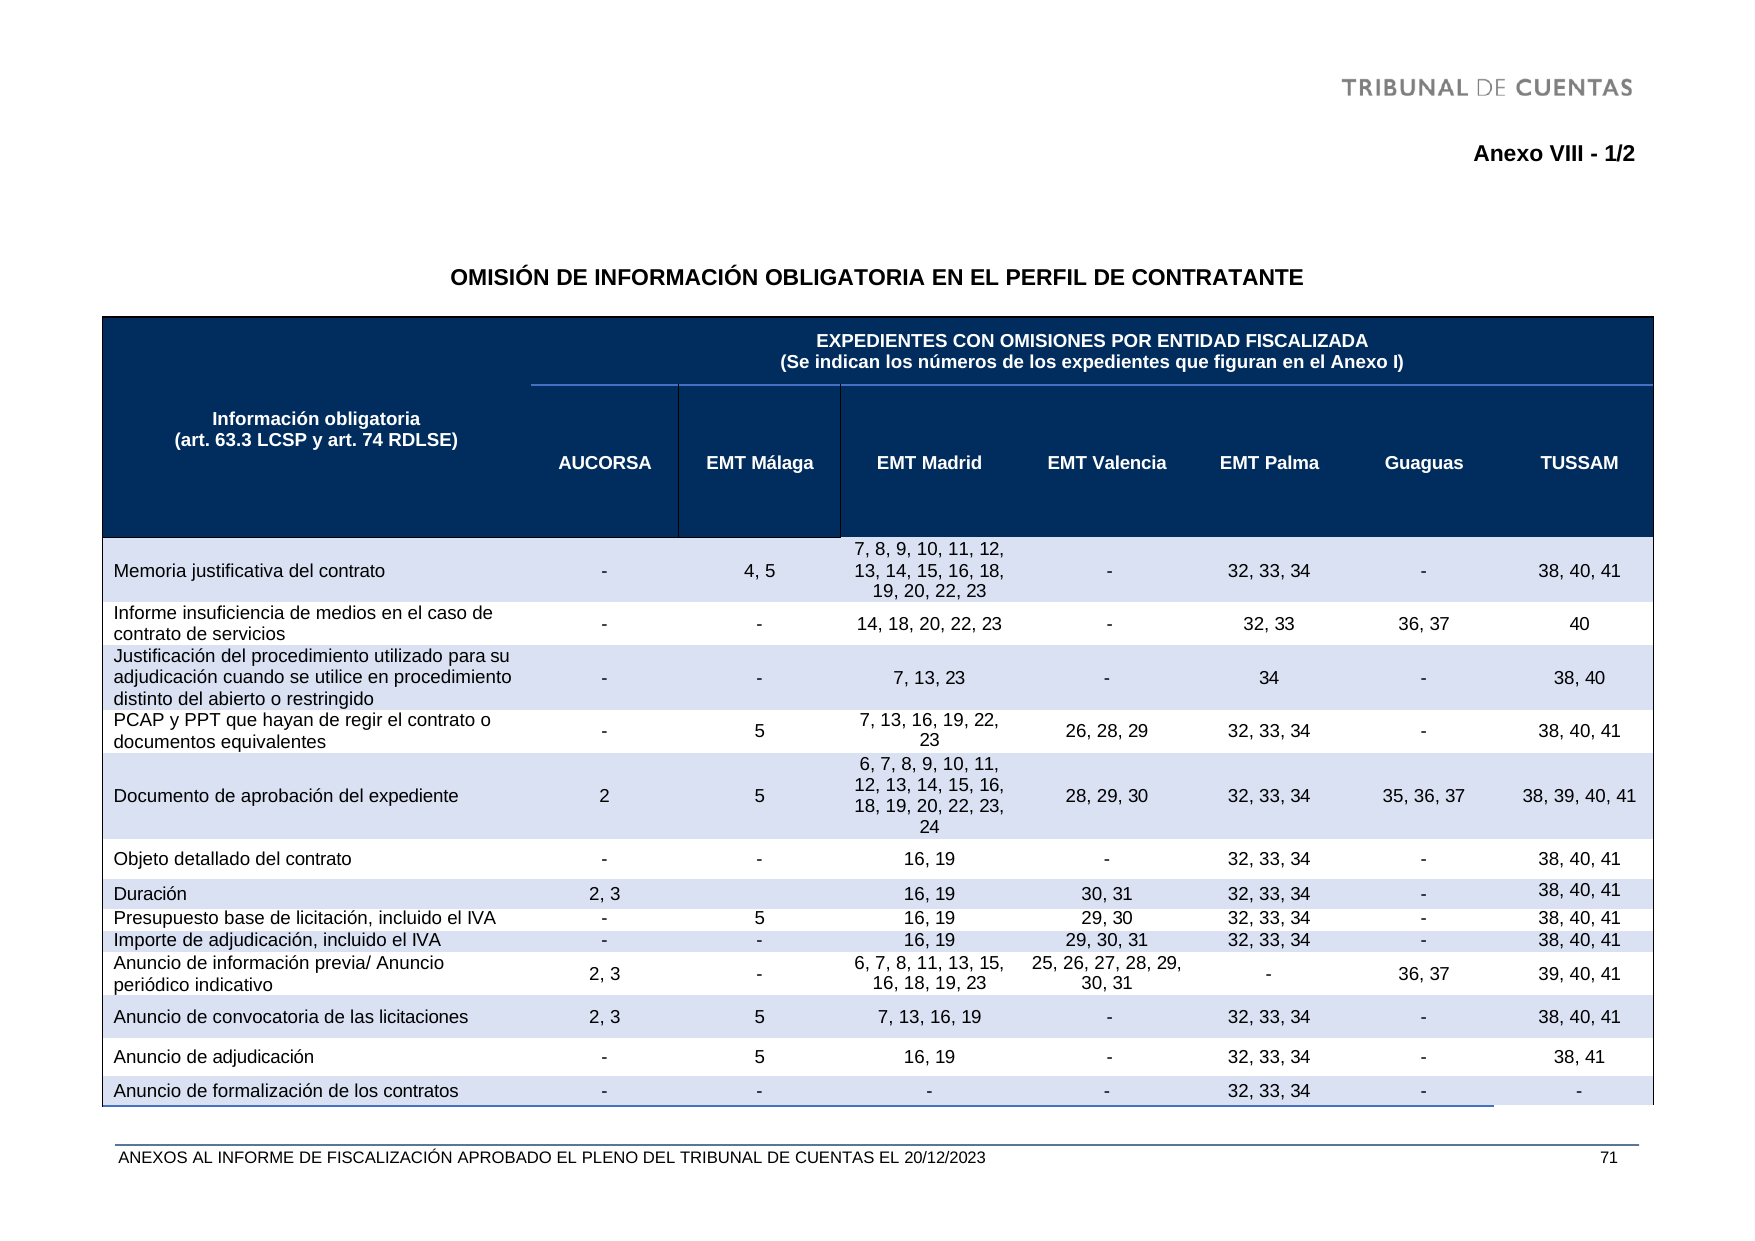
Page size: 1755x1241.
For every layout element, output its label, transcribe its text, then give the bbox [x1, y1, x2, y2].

table_cell Anuncio de formalización de los contratos [103, 1076, 531, 1105]
table_cell - [1351, 909, 1494, 931]
table_cell Objeto detallado del contrato [103, 839, 531, 879]
table_cell - [678, 953, 841, 995]
table_cell - [1018, 1038, 1200, 1076]
table_cell - [1018, 839, 1200, 879]
table_cell 32, 33, 34 [1200, 839, 1351, 879]
table_cell 4, 5 [678, 538, 841, 602]
table_cell Presupuesto base de licitación, incluido el IVA [103, 909, 531, 931]
table_cell 35, 36, 37 [1351, 753, 1494, 839]
table_cell 38, 40, 41 [1494, 537, 1653, 602]
table_cell - [1018, 995, 1200, 1038]
table_cell 2, 3 [531, 995, 678, 1038]
table_cell 38, 39, 40, 41 [1494, 753, 1653, 839]
table_cell Guaguas [1351, 386, 1494, 537]
table_cell - [678, 931, 841, 952]
table_cell 2 [531, 753, 678, 839]
table_cell - [1018, 645, 1200, 710]
table_cell EMT Málaga [679, 386, 840, 537]
table_cell 38, 40 [1494, 645, 1653, 710]
table_cell 16, 19 [841, 879, 1018, 909]
table_cell 36, 37 [1351, 602, 1494, 645]
table_cell - [1018, 1076, 1200, 1105]
table_cell 32, 33, 34 [1200, 1038, 1351, 1076]
table_cell 16, 19 [841, 839, 1018, 879]
table_cell - [531, 1076, 678, 1105]
table_cell - [1200, 953, 1351, 995]
table_cell 39, 40, 41 [1494, 953, 1653, 995]
table_cell - [1351, 839, 1494, 879]
table_cell - [678, 645, 841, 710]
table_cell - [1494, 1076, 1653, 1105]
table_cell EMT Palma [1200, 386, 1351, 537]
table_cell TUSSAM [1494, 386, 1653, 537]
table_cell - [1351, 1038, 1494, 1076]
table_cell - [1351, 710, 1494, 753]
table_cell 40 [1494, 602, 1653, 645]
table_cell - [1351, 645, 1494, 710]
table_cell 32, 33, 34 [1200, 537, 1351, 602]
table_cell PCAP y PPT que hayan de regir el contrato o documentos equivalentes [103, 710, 531, 753]
table_cell - [531, 710, 678, 753]
table_cell - [1351, 1076, 1494, 1105]
table_cell 36, 37 [1351, 953, 1494, 995]
table_cell 5 [678, 753, 841, 839]
table_cell Duración [103, 879, 531, 909]
table_cell 32, 33, 34 [1200, 995, 1351, 1038]
table_cell - [1018, 602, 1200, 645]
table_cell Importe de adjudicación, incluido el IVA [103, 931, 531, 952]
table_cell - [1018, 537, 1200, 602]
table_cell - [531, 538, 678, 602]
table_cell 38, 41 [1494, 1038, 1653, 1076]
table_cell 2, 3 [531, 879, 678, 909]
table_cell AUCORSA [531, 386, 678, 537]
table_cell - [678, 1076, 841, 1105]
table_cell 38, 40, 41 [1494, 839, 1653, 879]
table_cell Anuncio de adjudicación [103, 1038, 531, 1076]
table_cell EMT Valencia [1018, 386, 1200, 537]
table_header Información obligatoria (art. 63.3 LCSP y art. 74 RDLSE) [103, 318, 531, 537]
table_cell Anuncio de convocatoria de las licitaciones [103, 995, 531, 1038]
table_cell 7, 8, 9, 10, 11, 12, 13, 14, 15, 16, 18, 19, 20, 22, 23 [841, 537, 1018, 602]
subtitle OMISIÓN DE INFORMACIÓN OBLIGATORIA EN EL PERFIL DE CONTRATANTE [272, 264, 1482, 291]
table_cell 32, 33, 34 [1200, 909, 1351, 931]
table_cell - [531, 839, 678, 879]
table_cell 6, 7, 8, 9, 10, 11, 12, 13, 14, 15, 16, 18, 19, 20, 22, 23, 24 [841, 753, 1018, 839]
table_cell - [678, 839, 841, 879]
table_cell 34 [1200, 645, 1351, 710]
table_cell - [1351, 879, 1494, 909]
table_cell 16, 19 [841, 931, 1018, 952]
table_header EXPEDIENTES CON OMISIONES POR ENTIDAD FISCALIZADA (Se indican los números de los expedientes que figuran en el Anexo I) [531, 318, 1653, 384]
table_cell 16, 19 [841, 1038, 1018, 1076]
table_cell - [531, 602, 678, 645]
table_cell Memoria justificativa del contrato [103, 538, 531, 602]
table_cell 25, 26, 27, 28, 29, 30, 31 [1018, 953, 1200, 995]
table_cell - [531, 909, 678, 931]
table_cell - [678, 602, 841, 645]
table_cell - [1351, 931, 1494, 952]
table_cell 5 [678, 995, 841, 1038]
table_cell - [531, 931, 678, 952]
table_cell Justificación del procedimiento utilizado para su adjudicación cuando se utilice en procedimiento distinto del abierto o restringido [103, 645, 531, 710]
table_cell Informe insuficiencia de medios en el caso de contrato de servicios [103, 602, 531, 645]
table_cell Documento de aprobación del expediente [103, 753, 531, 839]
table_cell 29, 30 [1018, 909, 1200, 931]
table_cell Anuncio de información previa/ Anuncio periódico indicativo [103, 953, 531, 995]
table_cell - [531, 645, 678, 710]
table_cell 38, 40, 41 [1494, 909, 1653, 931]
table_cell 32, 33, 34 [1200, 1076, 1351, 1105]
table_cell 28, 29, 30 [1018, 753, 1200, 839]
table_cell 16, 19 [841, 909, 1018, 931]
table_cell 7, 13, 16, 19 [841, 995, 1018, 1038]
table_cell 38, 40, 41 [1494, 879, 1653, 909]
table_cell 2, 3 [531, 953, 678, 995]
table_cell - [531, 1038, 678, 1076]
table_cell 7, 13, 23 [841, 645, 1018, 710]
table_cell 6, 7, 8, 11, 13, 15, 16, 18, 19, 23 [841, 953, 1018, 995]
table_cell EMT Madrid [841, 386, 1018, 537]
table_cell 7, 13, 16, 19, 22, 23 [841, 710, 1018, 753]
table_cell 5 [678, 1038, 841, 1076]
table_cell 32, 33, 34 [1200, 710, 1351, 753]
table_cell - [841, 1076, 1018, 1105]
table_cell 26, 28, 29 [1018, 710, 1200, 753]
table_cell 32, 33 [1200, 602, 1351, 645]
table_cell 38, 40, 41 [1494, 995, 1653, 1038]
table_cell 5 [678, 909, 841, 931]
table_cell 38, 40, 41 [1494, 931, 1653, 952]
table_cell 14, 18, 20, 22, 23 [841, 602, 1018, 645]
table_cell 32, 33, 34 [1200, 753, 1351, 839]
table_cell 38, 40, 41 [1494, 710, 1653, 753]
table_cell 30, 31 [1018, 879, 1200, 909]
table_cell 32, 33, 34 [1200, 879, 1351, 909]
table_cell 32, 33, 34 [1200, 931, 1351, 952]
table_cell 29, 30, 31 [1018, 931, 1200, 952]
table_cell - [1351, 995, 1494, 1038]
table_cell [678, 879, 841, 909]
table_cell - [1351, 537, 1494, 602]
table_cell 5 [678, 710, 841, 753]
